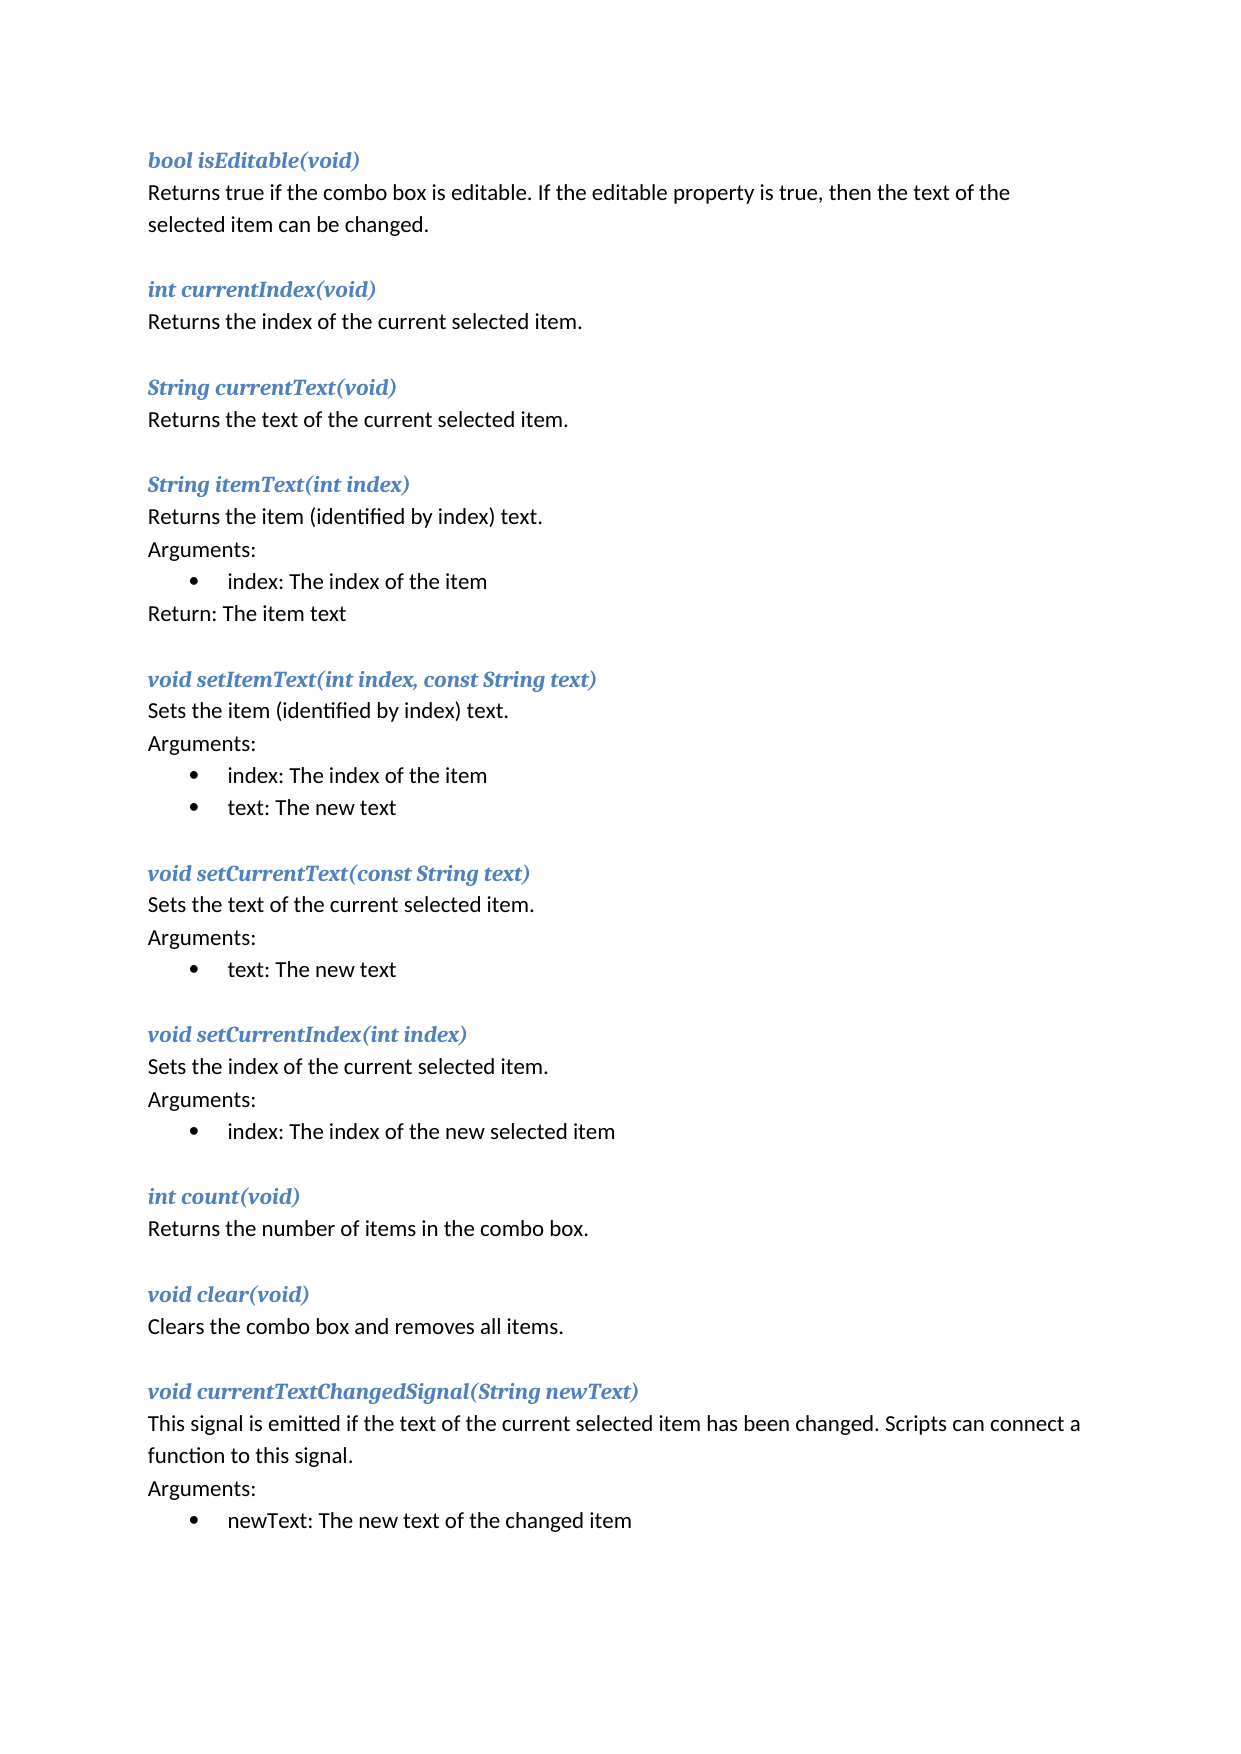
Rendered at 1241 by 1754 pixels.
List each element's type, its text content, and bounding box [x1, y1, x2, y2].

subtitle int currentIndex(void) [148, 277, 1093, 304]
text This signal is emitted if the text of the current selected item has been changed. Scripts can connect a function to this signal. [148, 1409, 1093, 1469]
subtitle void clear(void) [148, 1282, 1093, 1308]
subtitle int count(void) [148, 1184, 1093, 1211]
subtitle void currentTextChangedSignal(String newText) [148, 1379, 1093, 1406]
text Returns true if the combo box is editable. If the editable property is true, then the text of the selected item can be changed. [148, 178, 1093, 238]
text Clears the combo box and removes all items. [148, 1312, 1093, 1340]
text Arguments: [148, 923, 1093, 951]
text Arguments: [148, 729, 1093, 757]
subtitle String currentText(void) [148, 375, 1093, 401]
list text: The new text [190, 955, 1093, 983]
text Arguments: [148, 535, 1093, 563]
list text: The new text [190, 793, 1093, 821]
list index: The index of the new selected item [190, 1117, 1093, 1145]
subtitle void setItemText(int index, const String text) [148, 666, 1093, 693]
text Arguments: [148, 1085, 1093, 1113]
text Arguments: [148, 1474, 1093, 1502]
text Returns the number of items in the combo box. [148, 1214, 1093, 1242]
subtitle String itemText(int index) [148, 472, 1093, 499]
text Sets the text of the current selected item. [148, 891, 1093, 919]
text Returns the item (identified by index) text. [148, 502, 1093, 531]
text Returns the text of the current selected item. [148, 405, 1093, 433]
subtitle void setCurrentText(const String text) [148, 860, 1093, 887]
text Sets the item (identified by index) text. [148, 697, 1093, 724]
list newText: The new text of the changed item [190, 1506, 1093, 1534]
subtitle bool isEditable(void) [148, 148, 1093, 174]
list index: The index of the item [190, 761, 1093, 789]
text Returns the index of the current selected item. [148, 307, 1093, 336]
text Sets the index of the current selected item. [148, 1052, 1093, 1081]
subtitle void setCurrentIndex(int index) [148, 1022, 1093, 1049]
text Return: The item text [148, 599, 1093, 627]
list index: The index of the item [190, 567, 1093, 595]
